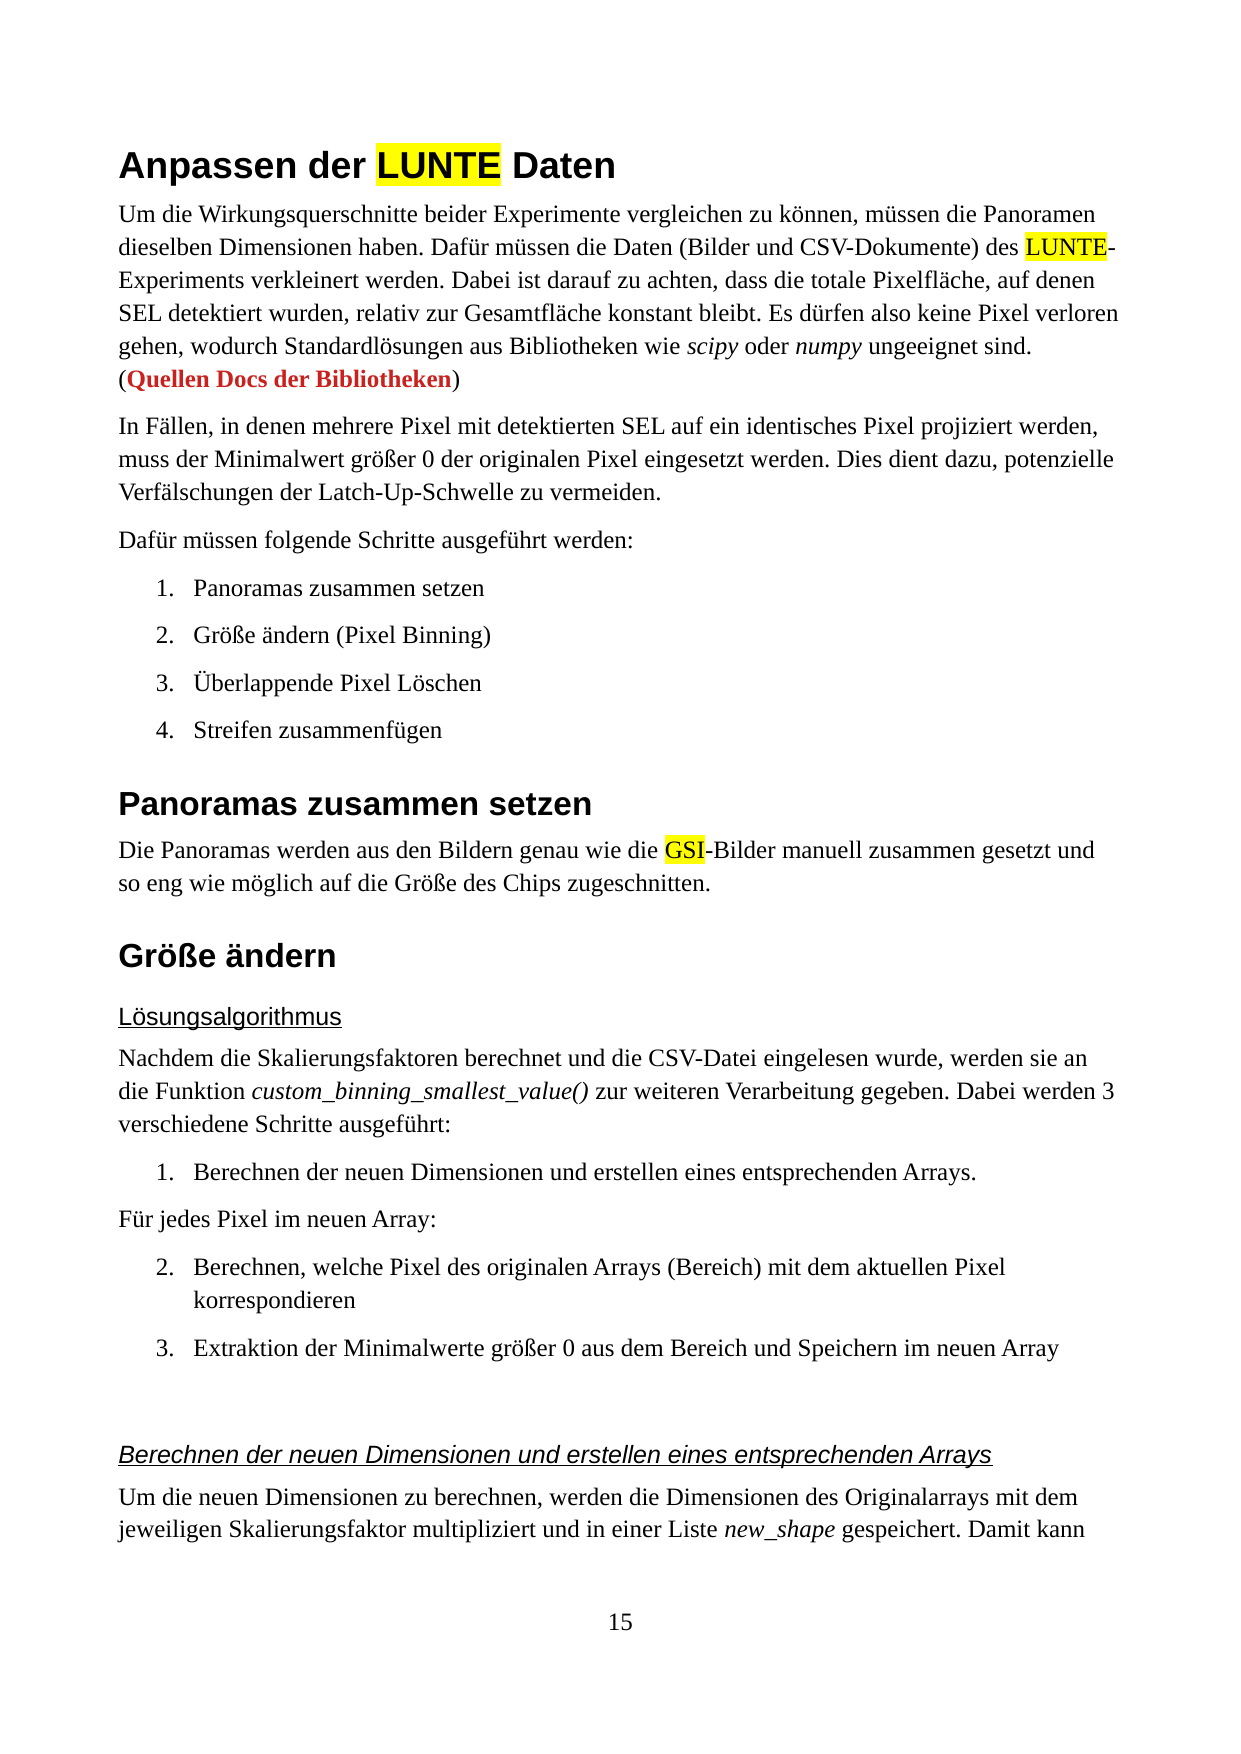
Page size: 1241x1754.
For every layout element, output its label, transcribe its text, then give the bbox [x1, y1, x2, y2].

list Extraktion der Minimalwerte größer 0 aus dem Bereich und Speichern im neuen Array [156, 1333, 1122, 1361]
list Größe ändern (Pixel Binning) [156, 620, 1122, 649]
subtitle Lösungsalgorithmus [118, 1002, 1122, 1031]
list Überlappende Pixel Löschen [156, 668, 1122, 697]
subtitle Berechnen der neuen Dimensionen und erstellen eines entsprechenden Arrays [118, 1440, 1122, 1469]
list Berechnen, welche Pixel des originalen Arrays (Bereich) mit dem aktuellen Pixel korrespondieren [156, 1252, 1122, 1314]
subtitle Anpassen der LUNTE Daten [118, 143, 1122, 186]
text Dafür müssen folgende Schritte ausgeführt werden: [118, 525, 1122, 554]
text Nachdem die Skalierungsfaktoren berechnet und die CSV-Datei eingelesen wurde, werden sie an die Funktion custom_binning_smallest_value() zur weiteren Verarbeitung gegeben. Dabei werden 3 verschiedene Schritte ausgeführt: [118, 1043, 1122, 1138]
subtitle Die Panoramas werden aus den Bildern genau wie die GSI-Bilder manuell zusammen gesetzt und so eng wie möglich auf die Größe des Chips zugeschnitten. [118, 835, 1122, 897]
list Berechnen der neuen Dimensionen und erstellen eines entsprechenden Arrays. [156, 1157, 1122, 1186]
list Streifen zusammenfügen [156, 716, 1122, 744]
list Panoramas zusammen setzen [156, 573, 1122, 601]
text Um die Wirkungsquerschnitte beider Experimente vergleichen zu können, müssen die Panoramen dieselben Dimensionen haben. Dafür müssen die Daten (Bilder und CSV-Dokumente) des LUNTE-Experiments verkleinert werden. Dabei ist darauf zu achten, dass die totale Pixelfläche, auf denen SEL detektiert wurden, relativ zur Gesamtfläche konstant bleibt. Es dürfen also keine Pixel verloren gehen, wodurch Standardlösungen aus Bibliotheken wie scipy oder numpy ungeeignet sind. (Quellen Docs der Bibliotheken) [118, 199, 1122, 393]
subtitle Größe ändern [118, 936, 1122, 975]
text Um die neuen Dimensionen zu berechnen, werden die Dimensionen des Originalarrays mit dem jeweiligen Skalierungsfaktor multipliziert und in einer Liste new_shape gespeichert. Damit kann [118, 1482, 1122, 1543]
subtitle Panoramas zusammen setzen [118, 784, 1122, 822]
text Für jedes Pixel im neuen Array: [118, 1204, 1122, 1233]
text In Fällen, in denen mehrere Pixel mit detektierten SEL auf ein identisches Pixel projiziert werden, muss der Minimalwert größer 0 der originalen Pixel eingesetzt werden. Dies dient dazu, potenzielle Verfälschungen der Latch-Up-Schwelle zu vermeiden. [118, 411, 1122, 506]
